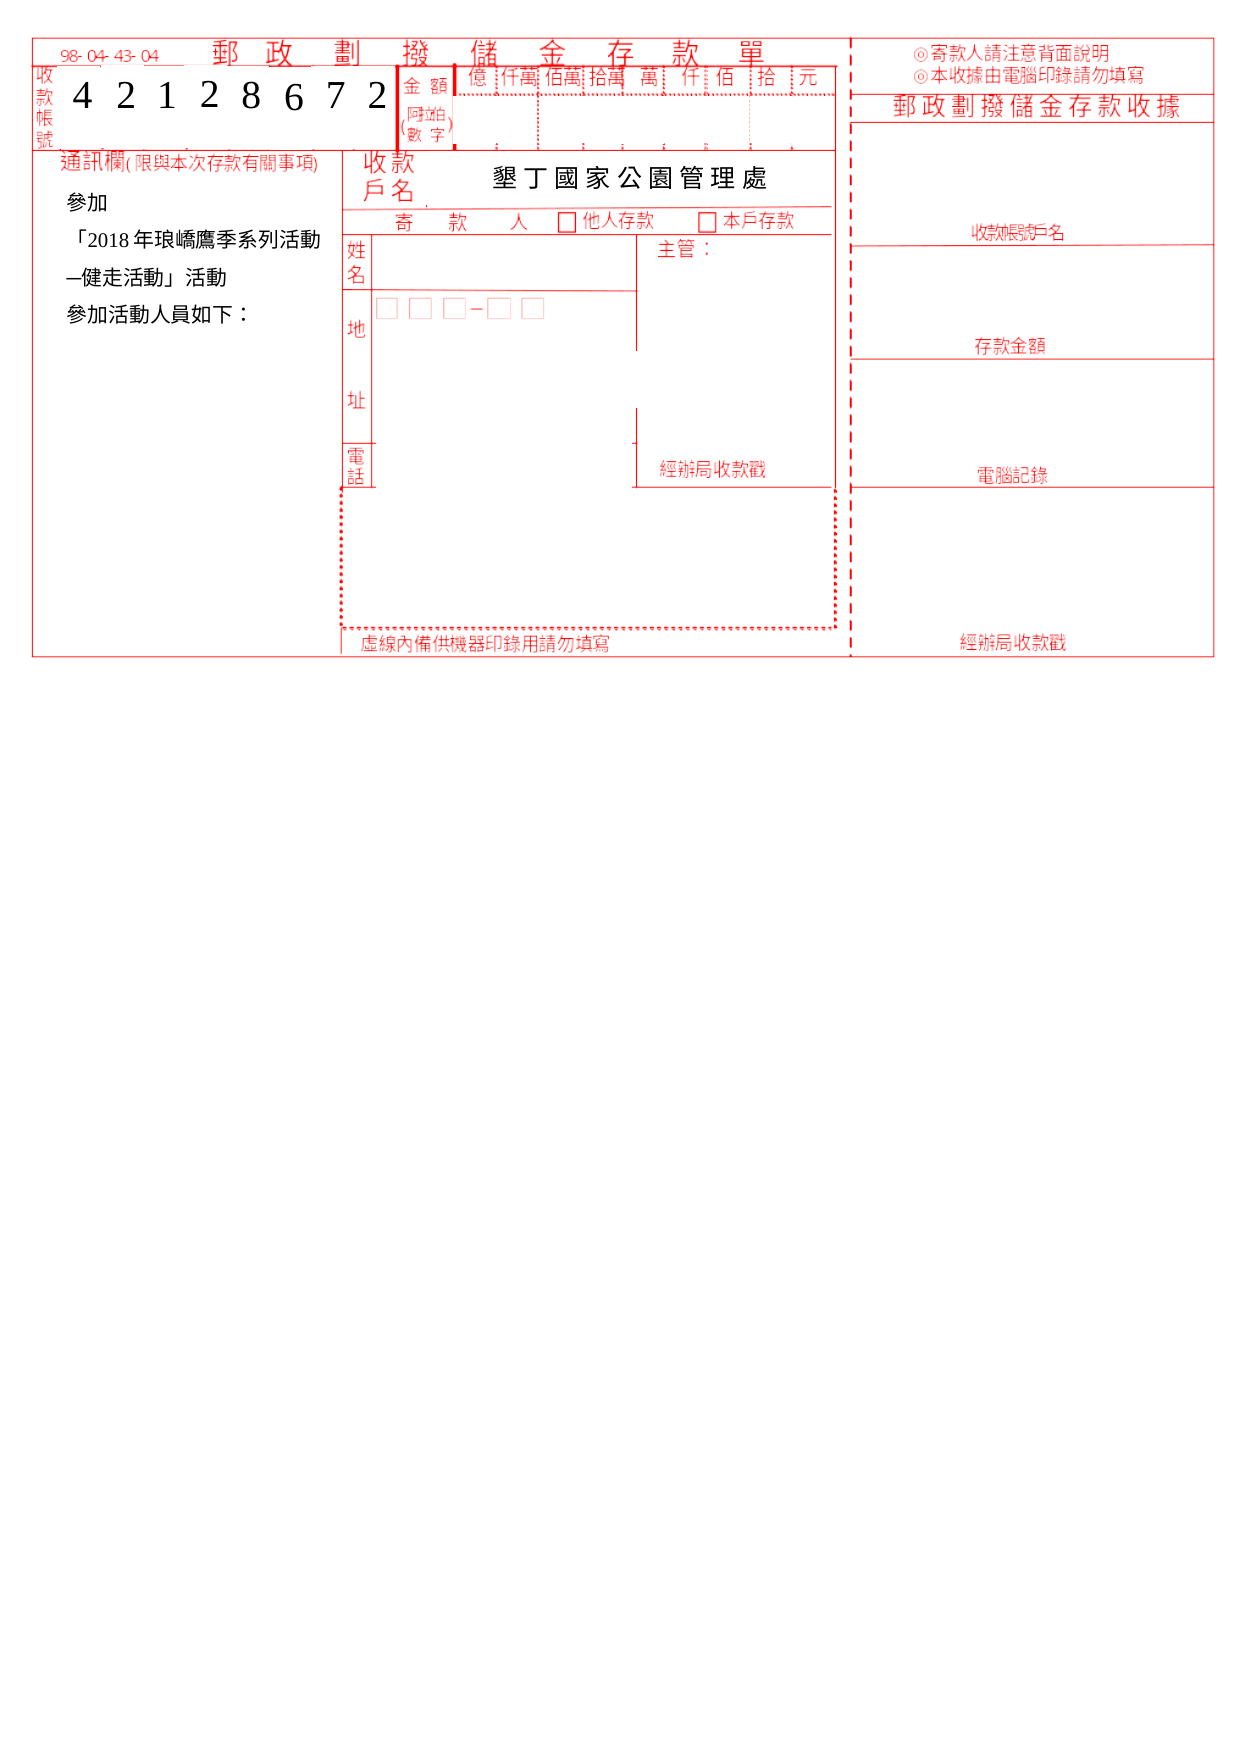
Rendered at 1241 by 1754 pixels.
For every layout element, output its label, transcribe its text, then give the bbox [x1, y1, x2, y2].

text [838, 295, 1212, 333]
text [595, 210, 609, 220]
text 「2018年琅嶠鷹季系列活動 [34, 220, 340, 258]
text [344, 220, 556, 233]
text 1 [157, 73, 169, 117]
text [639, 236, 833, 258]
text [649, 208, 833, 220]
text [575, 210, 587, 220]
text [639, 295, 833, 333]
text [838, 183, 1212, 220]
text [838, 220, 1212, 258]
text [344, 210, 558, 220]
text [838, 258, 1212, 295]
text 2 [199, 72, 212, 140]
text [639, 258, 833, 295]
text 參加 [34, 183, 340, 220]
text [344, 237, 370, 258]
text 墾 丁 國 家 公 園 管 理 處 [440, 159, 818, 195]
text 參加活動人員如下： [34, 295, 340, 333]
text ─健走活動」活動 [34, 258, 340, 295]
text [344, 295, 370, 333]
text [344, 258, 370, 288]
text 4 [72, 74, 85, 142]
text [611, 210, 624, 220]
text [374, 258, 634, 290]
text [374, 295, 634, 333]
text 8 [241, 74, 254, 117]
text [374, 237, 634, 258]
text [577, 220, 697, 233]
text 2 [116, 73, 129, 117]
text [718, 220, 833, 234]
text 2 [367, 74, 380, 117]
text 6 [284, 75, 297, 118]
text 7 [326, 74, 338, 117]
text [344, 183, 425, 208]
